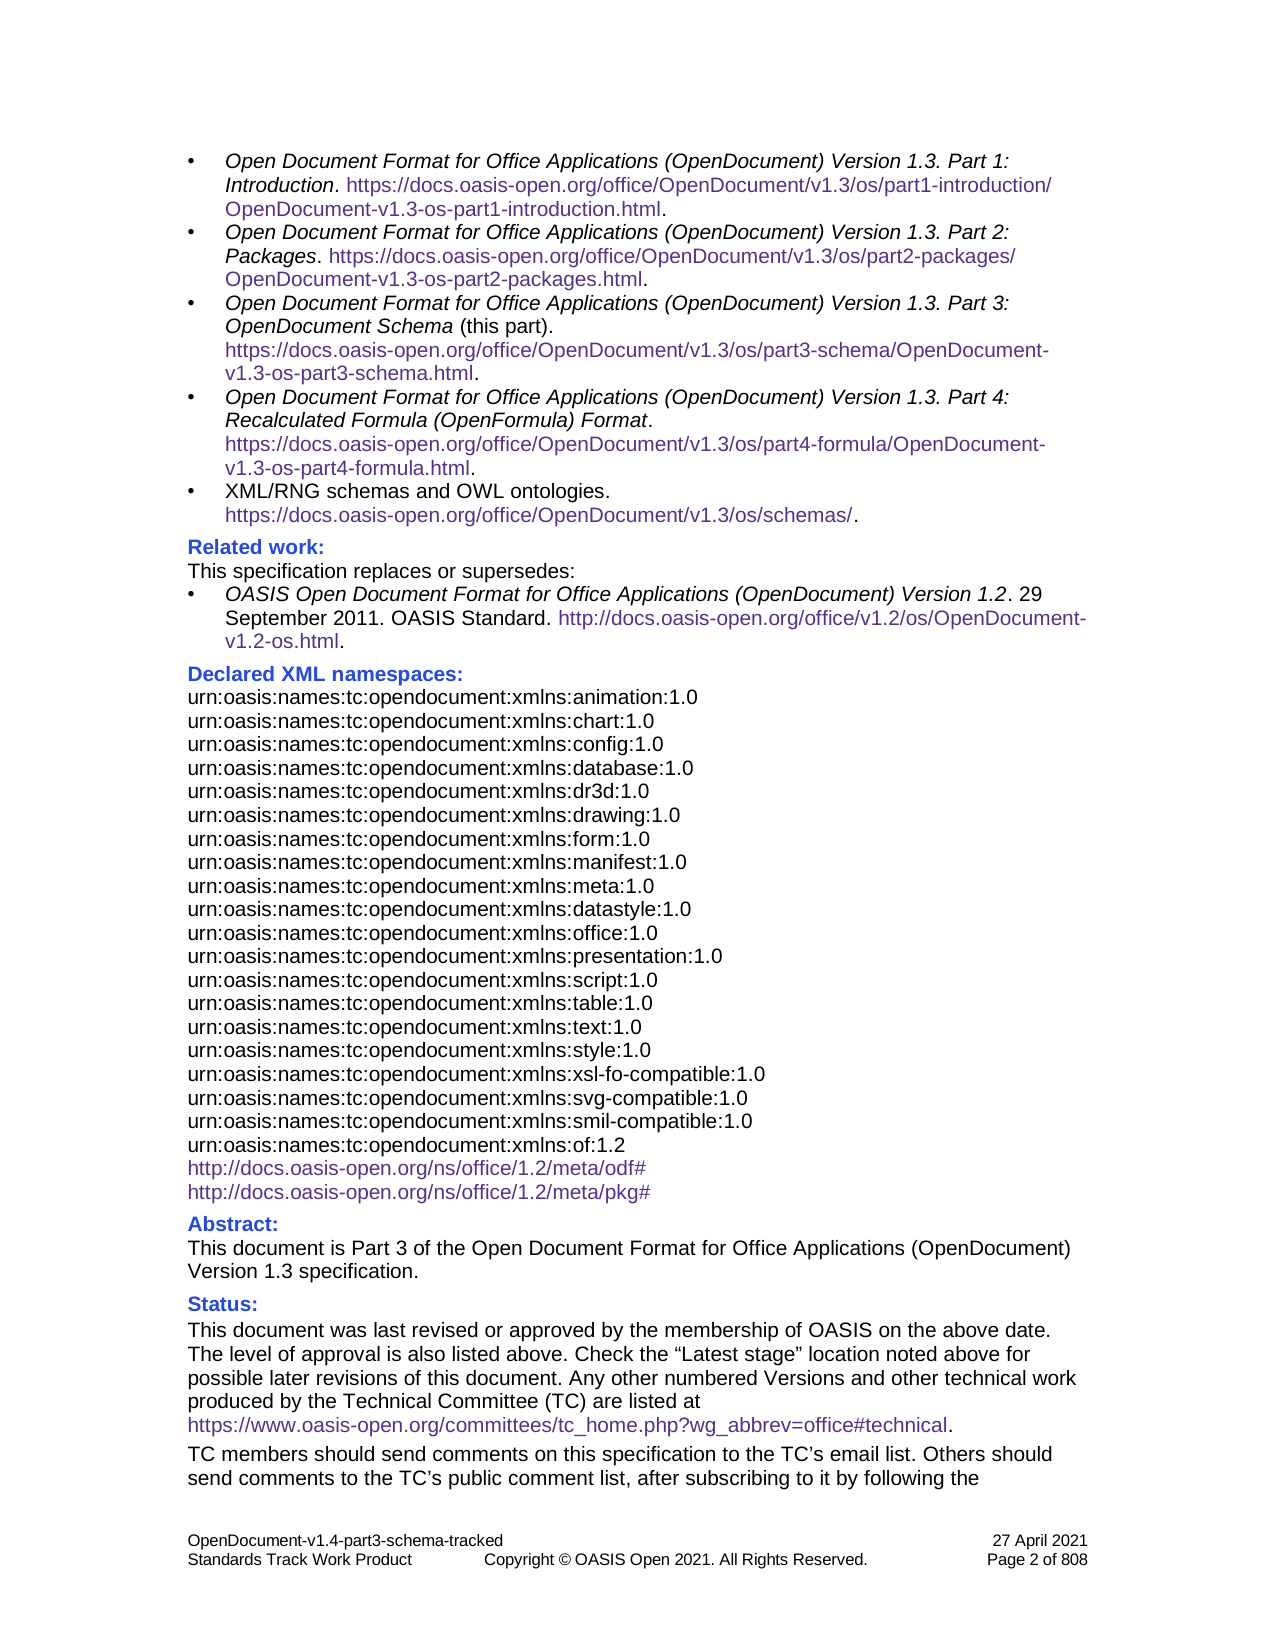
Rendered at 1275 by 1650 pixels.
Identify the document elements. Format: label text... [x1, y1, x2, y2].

title Status: [187, 1292, 1088, 1316]
list Open Document Format for Office Applications (OpenDocument) Version 1.3. Part 1: Introduction. https://docs.oasis-open.org/office/OpenDocument/v1.3/os/part1-introduction/OpenDocument-v1.3-os-part1-introduction.html. [187, 150, 1088, 221]
list Open Document Format for Office Applications (OpenDocument) Version 1.3. Part 2: Packages. https://docs.oasis-open.org/office/OpenDocument/v1.3/os/part2-packages/OpenDocument-v1.3-os-part2-packages.html. [187, 221, 1088, 291]
title This specification replaces or supersedes: [187, 559, 1088, 583]
title Declared XML namespaces: [187, 662, 1088, 686]
list Open Document Format for Office Applications (OpenDocument) Version 1.3. Part 3: OpenDocument Schema (this part). https://docs.oasis-open.org/office/OpenDocument/v1.3/os/part3-schema/OpenDocument-v1.3-os-part3-schema.html. [187, 291, 1088, 385]
list XML/RNG schemas and OWL ontologies. https://docs.oasis-open.org/office/OpenDocument/v1.3/os/schemas/. [187, 479, 1088, 527]
title Abstract: [187, 1213, 1088, 1236]
list OASIS Open Document Format for Office Applications (OpenDocument) Version 1.2. 29 September 2011. OASIS Standard. http://docs.oasis-open.org/office/v1.2/os/OpenDocument-v1.2-os.html. [187, 583, 1088, 653]
title Related work: [187, 536, 1088, 559]
list Open Document Format for Office Applications (OpenDocument) Version 1.3. Part 4: Recalculated Formula (OpenFormula) Format. https://docs.oasis-open.org/office/OpenDocument/v1.3/os/part4-formula/OpenDocument-v1.3-os-part4-formula.html. [187, 385, 1088, 479]
title http://docs.oasis-open.org/ns/office/1.2/meta/pkg# [187, 1180, 1088, 1204]
title urn:oasis:names:tc:opendocument:xmlns:animation:1.0 urn:oasis:names:tc:opendocument:xmlns:chart:1.0 urn:oasis:names:tc:opendocument:xmlns:config:1.0 urn:oasis:names:tc:opendocument:xmlns:database:1.0 urn:oasis:names:tc:opendocument:xmlns:dr3d:1.0 urn:oasis:names:tc:opendocument:xmlns:drawing:1.0 urn:oasis:names:tc:opendocument:xmlns:form:1.0 urn:oasis:names:tc:opendocument:xmlns:manifest:1.0 urn:oasis:names:tc:opendocument:xmlns:meta:1.0 urn:oasis:names:tc:opendocument:xmlns:datastyle:1.0 urn:oasis:names:tc:opendocument:xmlns:office:1.0 urn:oasis:names:tc:opendocument:xmlns:presentation:1.0 urn:oasis:names:tc:opendocument:xmlns:script:1.0 urn:oasis:names:tc:opendocument:xmlns:table:1.0 urn:oasis:names:tc:opendocument:xmlns:text:1.0 urn:oasis:names:tc:opendocument:xmlns:style:1.0 urn:oasis:names:tc:opendocument:xmlns:xsl-fo-compatible:1.0 urn:oasis:names:tc:opendocument:xmlns:svg-compatible:1.0 urn:oasis:names:tc:opendocument:xmlns:smil-compatible:1.0 urn:oasis:names:tc:opendocument:xmlns:of:1.2 http://docs.oasis-open.org/ns/office/1.2/meta/odf# [187, 686, 1088, 1180]
text This document is Part 3 of the Open Document Format for Office Applications (OpenDocument) Version 1.3 specification. [187, 1236, 1088, 1283]
text TC members should send comments on this specification to the TC’s email list. Others should send comments to the TC’s public comment list, after subscribing to it by following the [187, 1443, 1088, 1490]
text This document was last revised or approved by the membership of OASIS on the above date. The level of approval is also listed above. Check the “Latest stage” location noted above for possible later revisions of this document. Any other numbered Versions and other technical work produced by the Technical Committee (TC) are listed at https://www.oasis-open.org/committees/tc_home.php?wg_abbrev=office#technical. [187, 1319, 1088, 1437]
